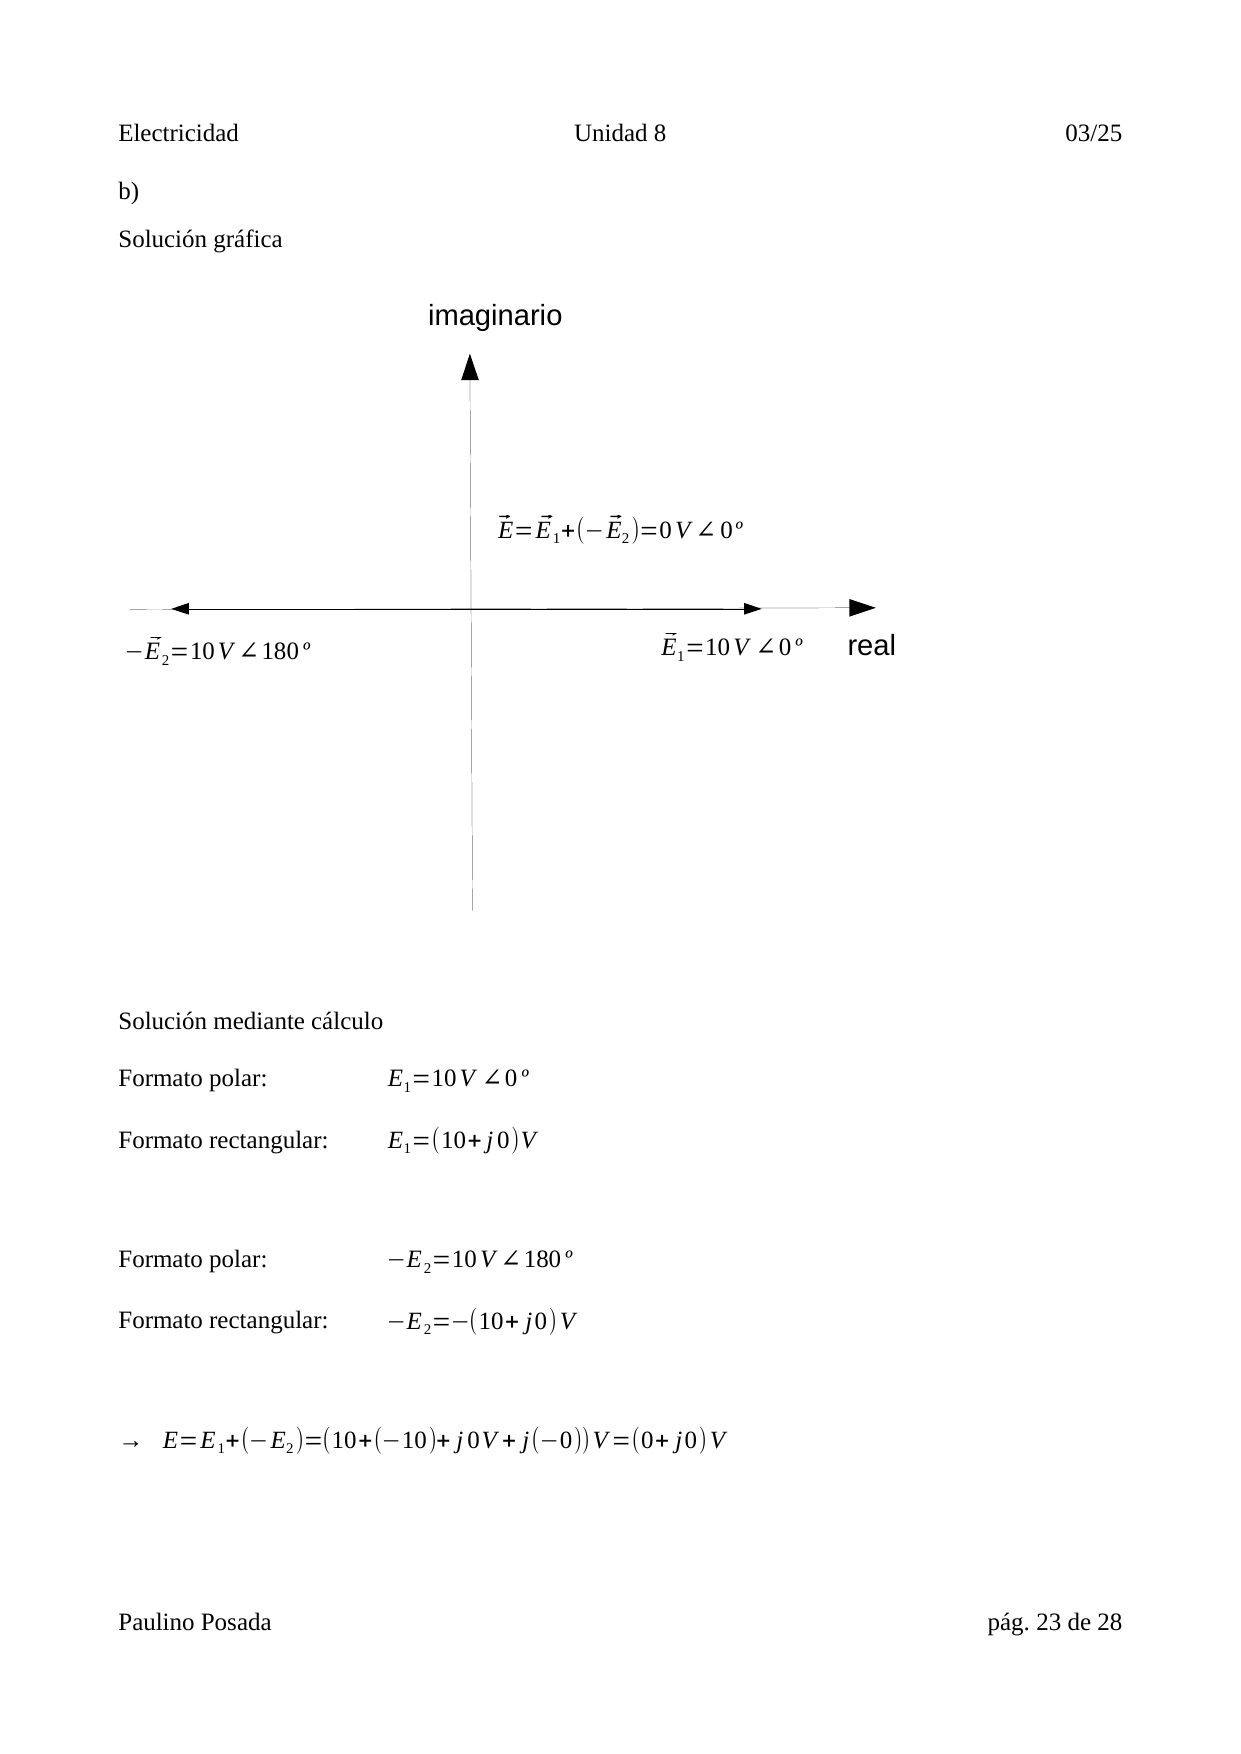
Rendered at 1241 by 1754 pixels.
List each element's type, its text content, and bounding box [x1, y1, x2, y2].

text Formato rectangular: [118, 1125, 1122, 1157]
text b) [118, 176, 1122, 205]
text Solución gráfica [118, 224, 1122, 253]
text Formato polar: [118, 1063, 1122, 1096]
text Formato polar: [118, 1244, 1122, 1277]
text → [118, 1425, 1122, 1457]
text Formato rectangular: [118, 1306, 1122, 1338]
text Solución mediante cálculo [118, 1006, 1122, 1034]
